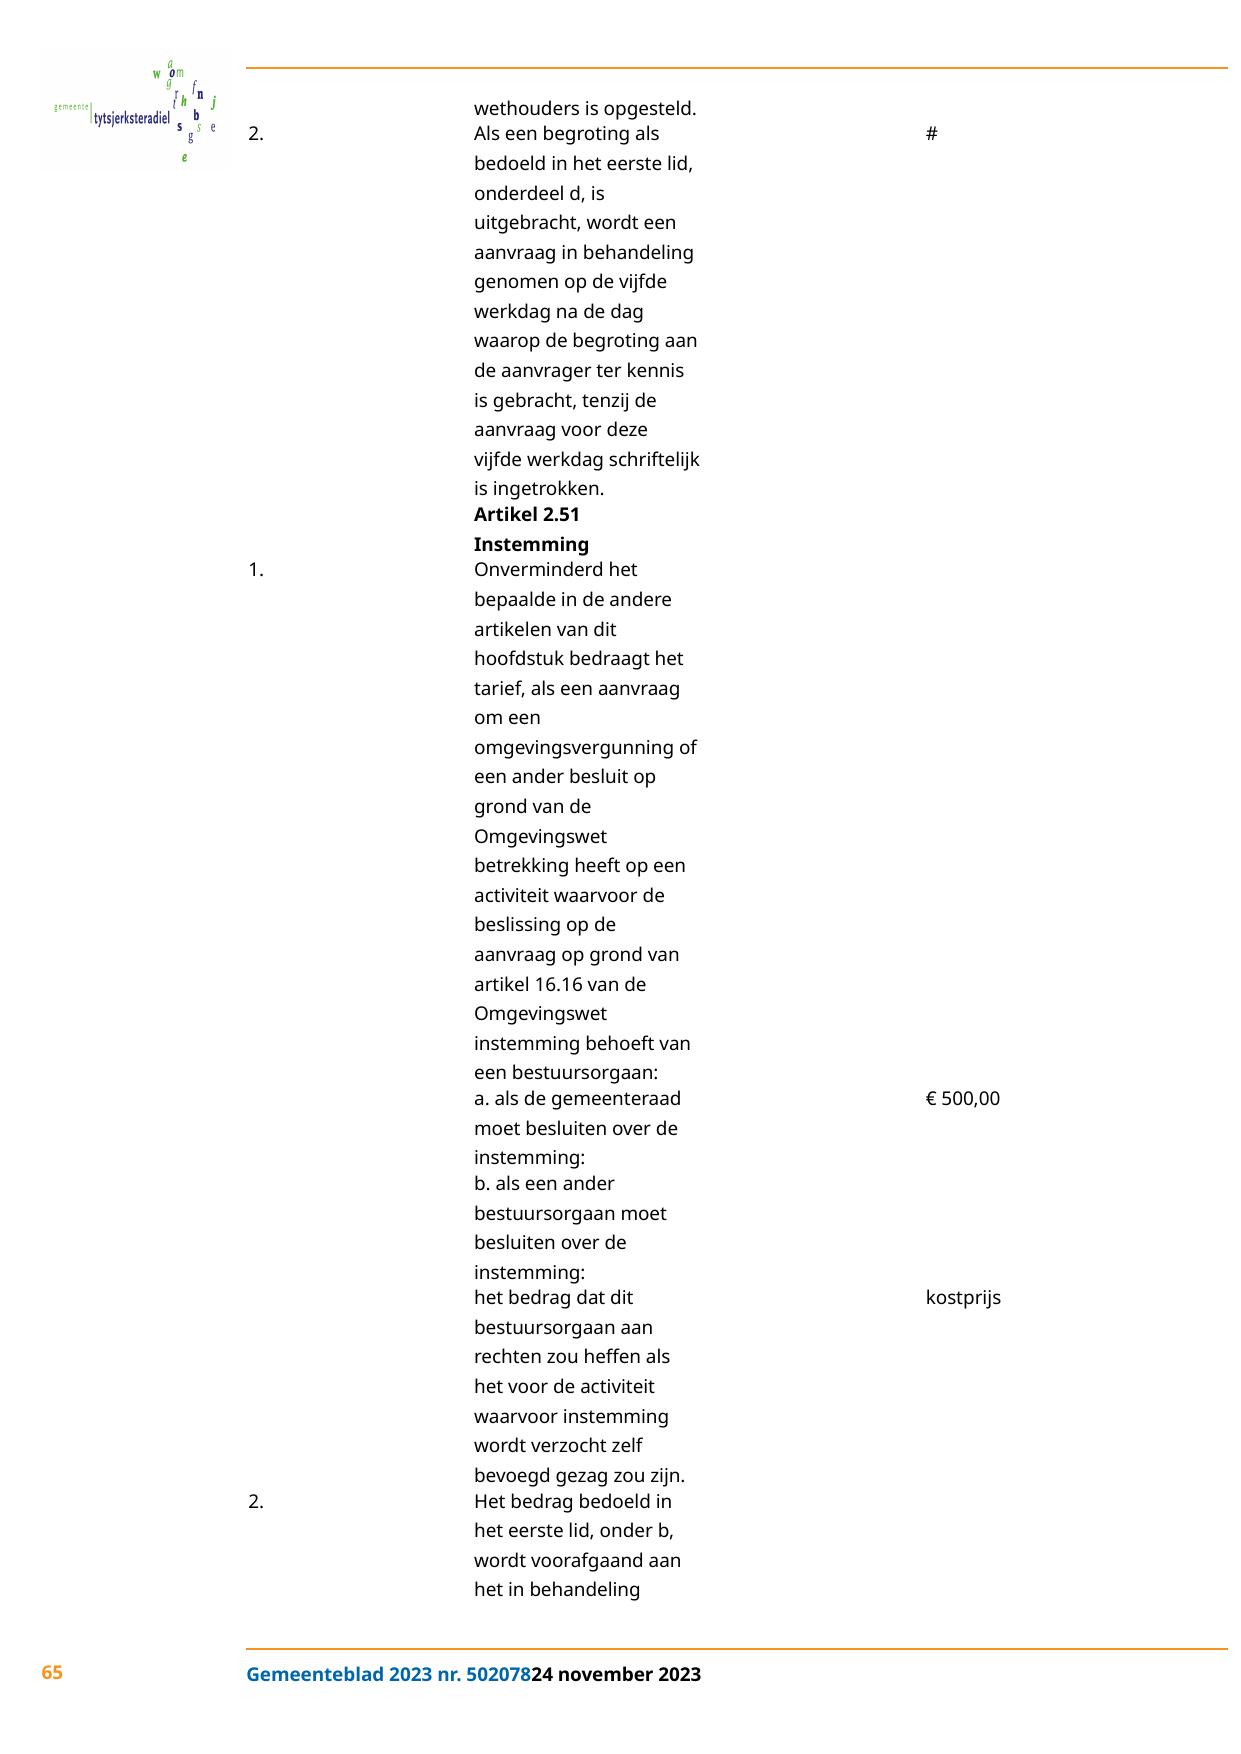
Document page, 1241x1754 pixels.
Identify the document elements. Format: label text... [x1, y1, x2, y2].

table_cell 1. [248, 557, 474, 1085]
table_cell [248, 501, 474, 557]
table_cell 2. [248, 1488, 474, 1602]
table_cell [926, 557, 1152, 1085]
table_cell [248, 95, 474, 121]
table_cell [700, 1085, 926, 1170]
table_cell [700, 95, 926, 121]
table_cell [248, 1085, 474, 1170]
table_cell Onverminderd het bepaalde in de andere artikelen van dit hoofdstuk bedraagt het tarief, als een aanvraag om een omgevingsvergunning of een ander besluit op grond van de Omgevingswet betrekking heeft op een activiteit waarvoor de beslissing op de aanvraag op grond van artikel 16.16 van de Omgevingswet instemming behoeft van een bestuursorgaan: [474, 557, 700, 1085]
table_cell Het bedrag bedoeld in het eerste lid, onder b, wordt voorafgaand aan het in behandeling [474, 1488, 700, 1602]
table_cell [926, 1488, 1152, 1602]
table_cell [926, 1170, 1152, 1284]
table_cell b. als een ander bestuursorgaan moet besluiten over de instemming: [474, 1170, 700, 1284]
table_cell € 500,00 [926, 1085, 1152, 1170]
table_cell wethouders is opgesteld. [474, 95, 700, 121]
table_cell Als een begroting als bedoeld in het eerste lid, onderdeel d, is uitgebracht, wordt een aanvraag in behandeling genomen op de vijfde werkdag na de dag waarop de begroting aan de aanvrager ter kennis is gebracht, tenzij de aanvraag voor deze vijfde werkdag schriftelijk is ingetrokken. [474, 121, 700, 501]
table_cell [248, 1170, 474, 1284]
table_cell # [926, 121, 1152, 501]
table_cell [700, 1285, 926, 1488]
table_cell [700, 557, 926, 1085]
picture [41, 47, 231, 172]
table_cell [700, 1488, 926, 1602]
table_cell [700, 501, 926, 557]
table_cell 2. [248, 121, 474, 501]
table_cell [248, 1285, 474, 1488]
table_cell Artikel 2.51 Instemming [474, 501, 700, 557]
table_cell a. als de gemeenteraad moet besluiten over de instemming: [474, 1085, 700, 1170]
table_cell kostprijs [926, 1285, 1152, 1488]
table_cell [926, 95, 1152, 121]
table_cell [926, 501, 1152, 557]
table_cell [700, 1170, 926, 1284]
table_cell het bedrag dat dit bestuursorgaan aan rechten zou heffen als het voor de activiteit waarvoor instemming wordt verzocht zelf bevoegd gezag zou zijn. [474, 1285, 700, 1488]
table_cell [700, 121, 926, 501]
